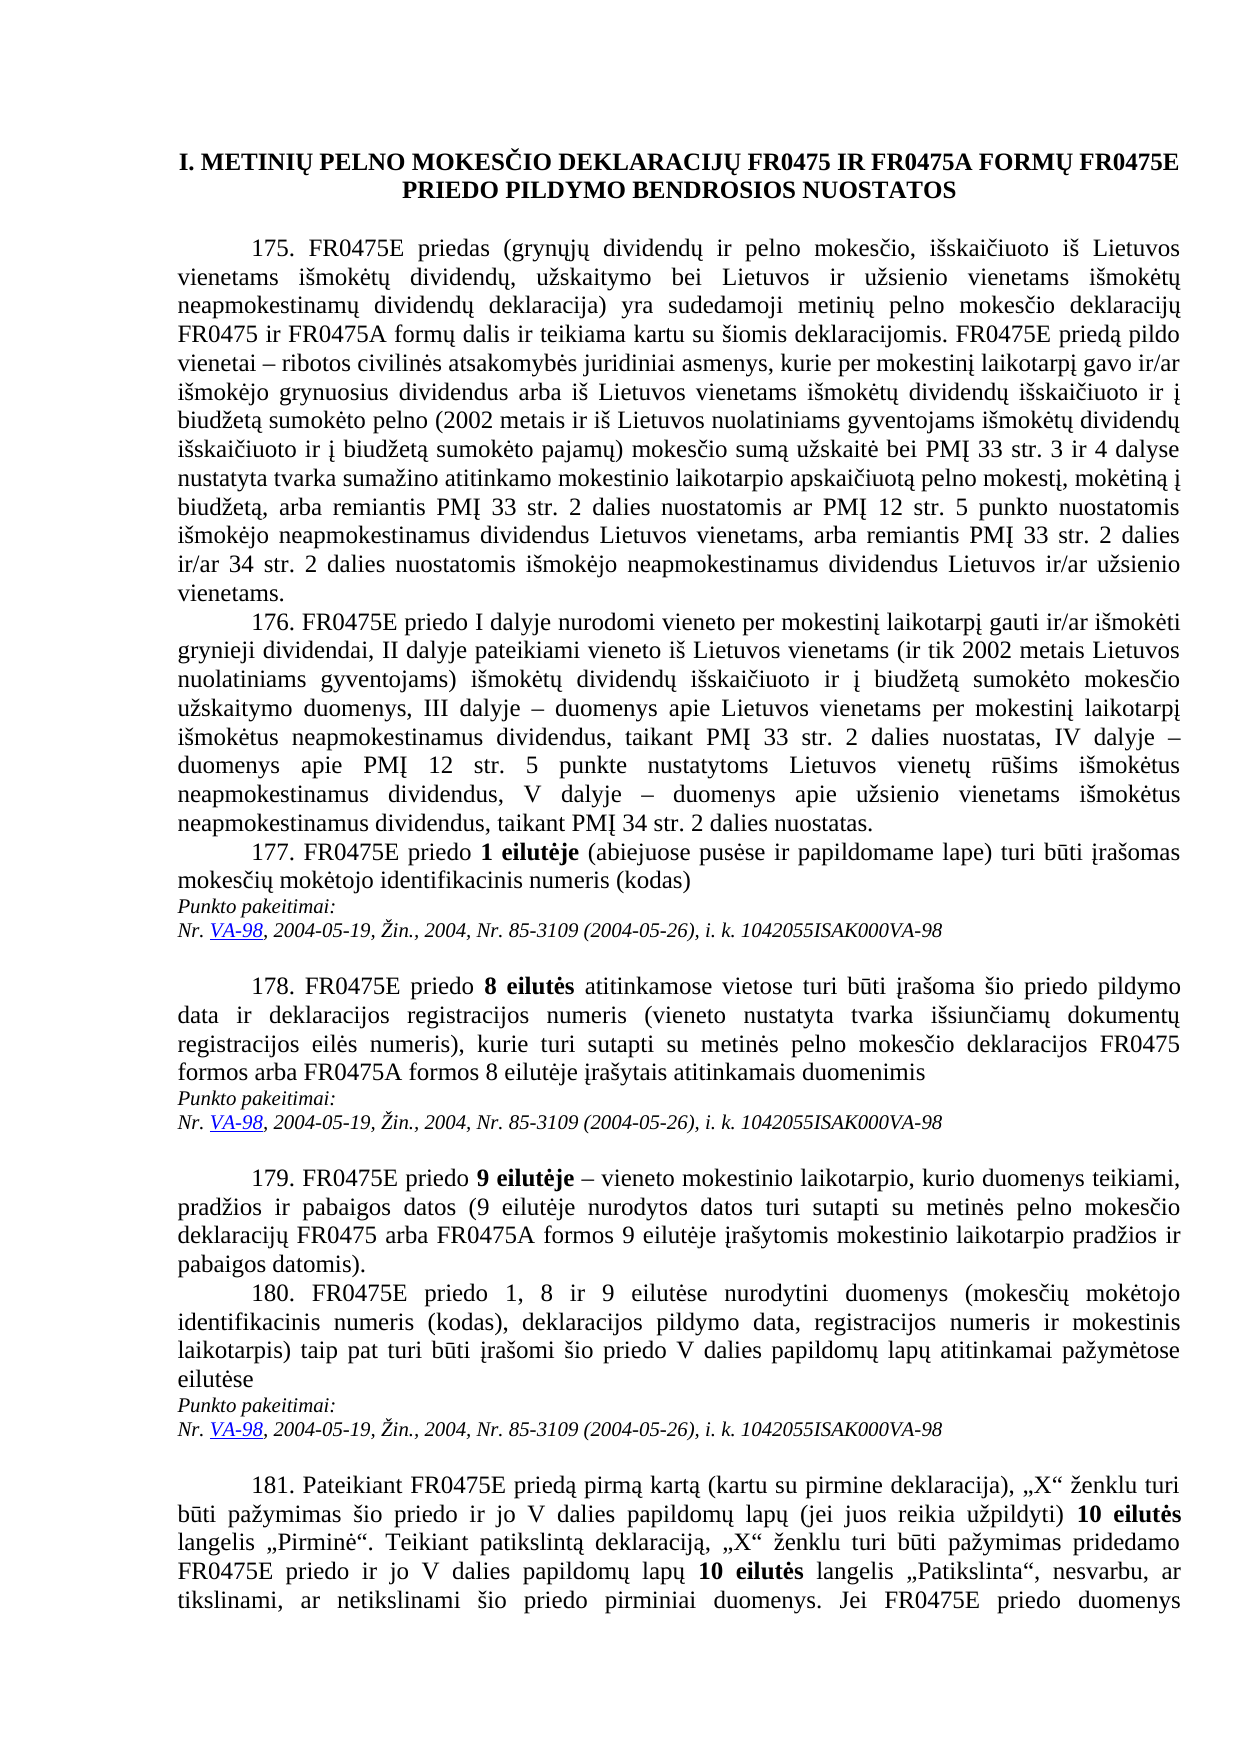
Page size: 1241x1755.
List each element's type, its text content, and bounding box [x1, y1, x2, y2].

text 180. FR0475E priedo 1, 8 ir 9 eilutėse nurodytini duomenys (mokesčių mokėtojo identifikacinis numeris (kodas), deklaracijos pildymo data, registracijos numeris ir mokestinis laikotarpis) taip pat turi būti įrašomi šio priedo V dalies papildomų lapų atitinkamai pažymėtose eilutėse [177, 1278, 1181, 1393]
text 181. Pateikiant FR0475E priedą pirmą kartą (kartu su pirmine deklaracija), „X“ ženklu turi būti pažymimas šio priedo ir jo V dalies papildomų lapų (jei juos reikia užpildyti) 10 eilutės langelis „Pirminė“. Teikiant patikslintą deklaraciją, „X“ ženklu turi būti pažymimas pridedamo FR0475E priedo ir jo V dalies papildomų lapų 10 eilutės langelis „Patikslinta“, nesvarbu, ar tikslinami, ar netikslinami šio priedo pirminiai duomenys. Jei FR0475E priedo duomenys [177, 1470, 1181, 1614]
text 178. FR0475E priedo 8 eilutės atitinkamose vietose turi būti įrašoma šio priedo pildymo data ir deklaracijos registracijos numeris (vieneto nustatyta tvarka išsiunčiamų dokumentų registracijos eilės numeris), kurie turi sutapti su metinės pelno mokesčio deklaracijos FR0475 formos arba FR0475A formos 8 eilutėje įrašytais atitinkamais duomenimis [177, 971, 1181, 1086]
text 179. FR0475E priedo 9 eilutėje – vieneto mokestinio laikotarpio, kurio duomenys teikiami, pradžios ir pabaigos datos (9 eilutėje nurodytos datos turi sutapti su metinės pelno mokesčio deklaracijų FR0475 arba FR0475A formos 9 eilutėje įrašytomis mokestinio laikotarpio pradžios ir pabaigos datomis). [177, 1163, 1181, 1278]
text 176. FR0475E priedo I dalyje nurodomi vieneto per mokestinį laikotarpį gauti ir/ar išmokėti grynieji dividendai, II dalyje pateikiami vieneto iš Lietuvos vienetams (ir tik 2002 metais Lietuvos nuolatiniams gyventojams) išmokėtų dividendų išskaičiuoto ir į biudžetą sumokėto mokesčio užskaitymo duomenys, III dalyje – duomenys apie Lietuvos vienetams per mokestinį laikotarpį išmokėtus neapmokestinamus dividendus, taikant PMĮ 33 str. 2 dalies nuostatas, IV dalyje – duomenys apie PMĮ 12 str. 5 punkte nustatytoms Lietuvos vienetų rūšims išmokėtus neapmokestinamus dividendus, V dalyje – duomenys apie užsienio vienetams išmokėtus neapmokestinamus dividendus, taikant PMĮ 34 str. 2 dalies nuostatas. [177, 607, 1181, 837]
text Nr. VA-98, 2004-05-19, Žin., 2004, Nr. 85-3109 (2004-05-26), i. k. 1042055ISAK000VA-98 [177, 1110, 1181, 1134]
text Nr. VA-98, 2004-05-19, Žin., 2004, Nr. 85-3109 (2004-05-26), i. k. 1042055ISAK000VA-98 [177, 1417, 1181, 1441]
text I. METINIŲ PELNO MOKESČIO DEKLARACIJŲ FR0475 IR FR0475A FORMŲ FR0475E PRIEDO PILDYMO BENDROSIOS NUOSTATOS [177, 147, 1181, 204]
text Punkto pakeitimai: [177, 1393, 1181, 1417]
text Punkto pakeitimai: [177, 894, 1181, 918]
text Punkto pakeitimai: [177, 1086, 1181, 1110]
text 177. FR0475E priedo 1 eilutėje (abiejuose pusėse ir papildomame lape) turi būti įrašomas mokesčių mokėtojo identifikacinis numeris (kodas) [177, 837, 1181, 894]
text 175. FR0475E priedas (grynųjų dividendų ir pelno mokesčio, išskaičiuoto iš Lietuvos vienetams išmokėtų dividendų, užskaitymo bei Lietuvos ir užsienio vienetams išmokėtų neapmokestinamų dividendų deklaracija) yra sudedamoji metinių pelno mokesčio deklaracijų FR0475 ir FR0475A formų dalis ir teikiama kartu su šiomis deklaracijomis. FR0475E priedą pildo vienetai – ribotos civilinės atsakomybės juridiniai asmenys, kurie per mokestinį laikotarpį gavo ir/ar išmokėjo grynuosius dividendus arba iš Lietuvos vienetams išmokėtų dividendų išskaičiuoto ir į biudžetą sumokėto pelno (2002 metais ir iš Lietuvos nuolatiniams gyventojams išmokėtų dividendų išskaičiuoto ir į biudžetą sumokėto pajamų) mokesčio sumą užskaitė bei PMĮ 33 str. 3 ir 4 dalyse nustatyta tvarka sumažino atitinkamo mokestinio laikotarpio apskaičiuotą pelno mokestį, mokėtiną į biudžetą, arba remiantis PMĮ 33 str. 2 dalies nuostatomis ar PMĮ 12 str. 5 punkto nuostatomis išmokėjo neapmokestinamus dividendus Lietuvos vienetams, arba remiantis PMĮ 33 str. 2 dalies ir/ar 34 str. 2 dalies nuostatomis išmokėjo neapmokestinamus dividendus Lietuvos ir/ar užsienio vienetams. [177, 233, 1181, 607]
text Nr. VA-98, 2004-05-19, Žin., 2004, Nr. 85-3109 (2004-05-26), i. k. 1042055ISAK000VA-98 [177, 918, 1181, 942]
